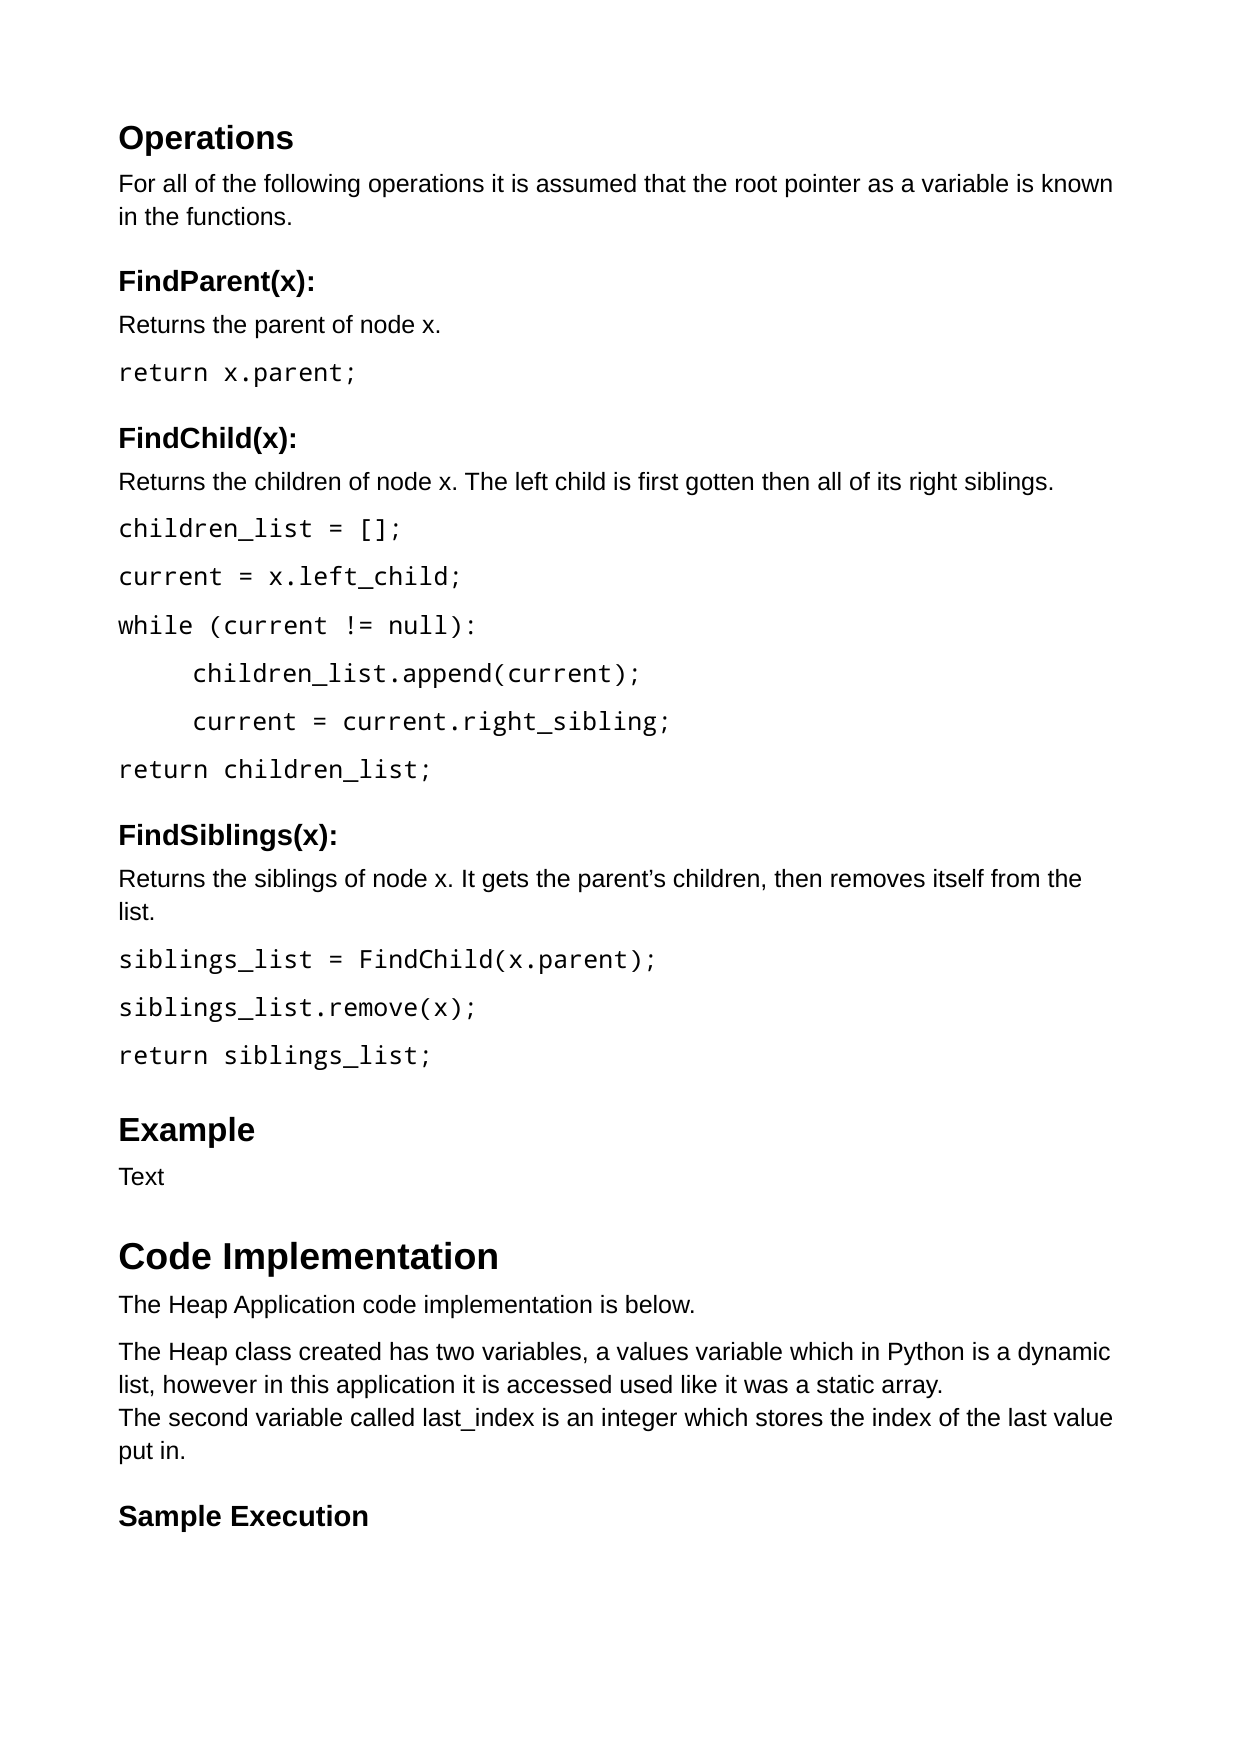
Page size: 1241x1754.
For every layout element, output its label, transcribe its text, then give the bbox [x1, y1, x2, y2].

subtitle Sample Execution [118, 1498, 1122, 1532]
text current = x.left_child; [118, 563, 1122, 592]
text The Heap Application code implementation is below. [118, 1290, 1122, 1318]
subtitle FindParent(x): [118, 264, 1122, 298]
subtitle Operations [118, 118, 1122, 157]
text return siblings_list; [118, 1041, 1122, 1071]
text Text [118, 1161, 1122, 1190]
text children_list.append(current); [118, 659, 1122, 688]
subtitle Example [118, 1111, 1122, 1149]
text Returns the parent of node x. [118, 310, 1122, 339]
text return x.parent; [118, 358, 1122, 387]
text The Heap class created has two variables, a values variable which in Python is a dynamic list, however in this application it is accessed used like it was a static array. The second variable called last_index is an integer which stores the index of the last value put in. [118, 1337, 1122, 1465]
text current = current.right_sibling; [118, 707, 1122, 737]
text return children_list; [118, 756, 1122, 785]
text siblings_list.remove(x); [118, 993, 1122, 1022]
text Returns the siblings of node x. It gets the parent’s children, then removes itself from the list. [118, 864, 1122, 926]
text while (current != null): [118, 611, 1122, 640]
subtitle FindSiblings(x): [118, 818, 1122, 852]
text For all of the following operations it is assumed that the root pointer as a variable is known in the functions. [118, 169, 1122, 231]
text siblings_list = FindChild(x.parent); [118, 945, 1122, 974]
text children_list = []; [118, 514, 1122, 544]
text Returns the children of node x. The left child is first gotten then all of its right siblings. [118, 467, 1122, 496]
subtitle FindChild(x): [118, 421, 1122, 454]
subtitle Code Implementation [118, 1234, 1122, 1277]
